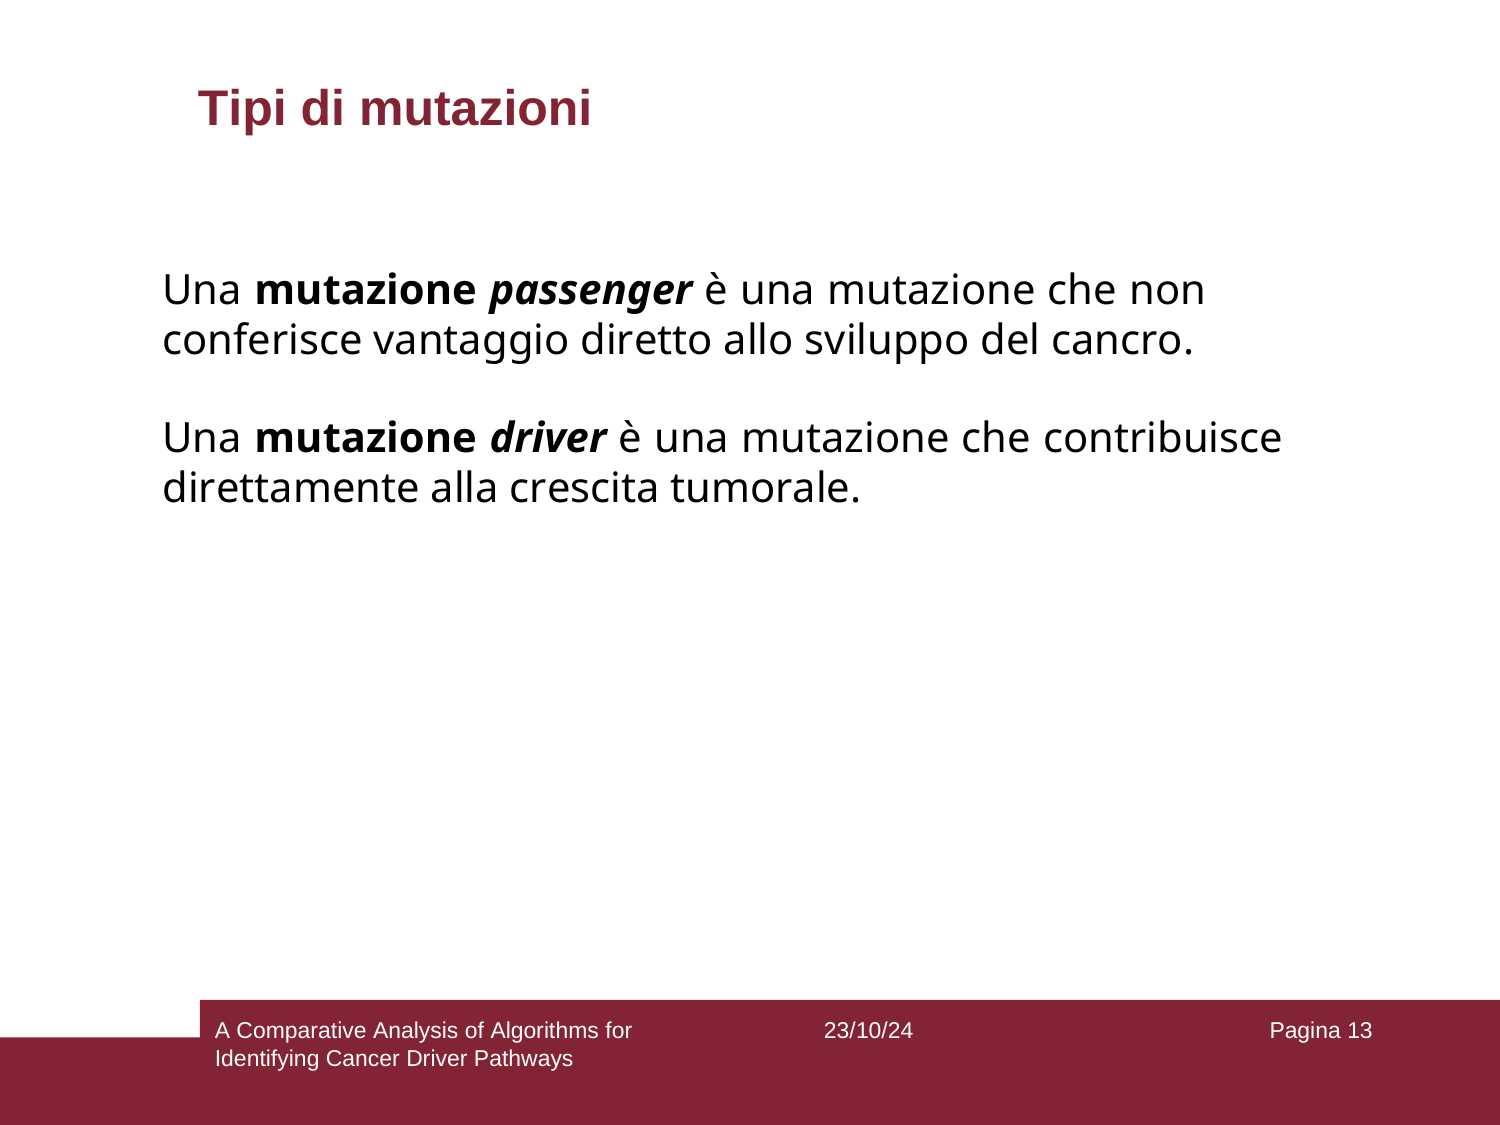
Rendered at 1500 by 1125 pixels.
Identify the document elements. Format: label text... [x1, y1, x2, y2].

text_box Una mutazione driver è una mutazione che contribuisce direttamente alla crescita tumorale. [147, 403, 1364, 519]
title Tipi di mutazioni [183, 67, 1400, 150]
text_box A Comparative Analysis of Algorithms for Identifying Cancer Driver Pathways [199, 1008, 676, 1084]
text_box Pagina <number> [1074, 1008, 1388, 1084]
text_box 23/10/24 [712, 1008, 1026, 1084]
text_box Una mutazione passenger è una mutazione che non conferisce vantaggio diretto allo sviluppo del cancro. [147, 255, 1373, 371]
